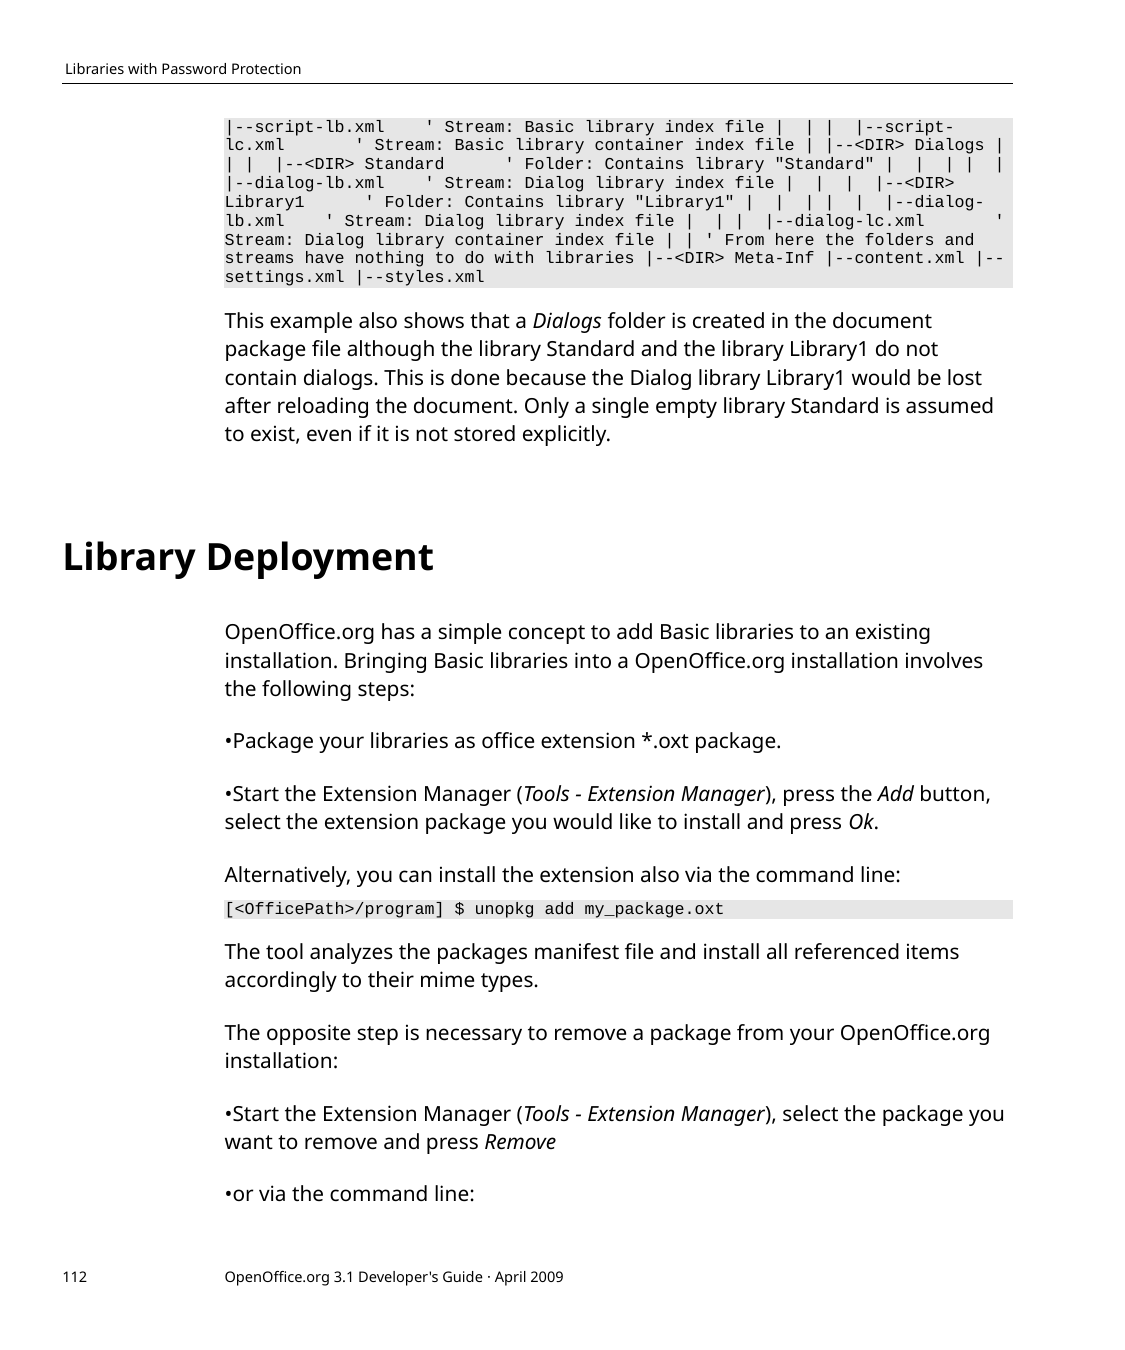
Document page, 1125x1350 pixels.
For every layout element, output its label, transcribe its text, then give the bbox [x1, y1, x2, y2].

list or via the command line: [224, 1179, 1013, 1208]
text The tool analyzes the packages manifest file and install all referenced items accordingly to their mime types. [224, 937, 1013, 994]
list Package your libraries as office extension *.oxt package. [224, 727, 1013, 755]
text This example also shows that a Dialogs folder is created in the document package file although the library Standard and the library Library1 do not contain dialogs. This is done because the Dialog library Library1 would be lost after reloading the document. Only a single empty library Standard is assumed to exist, even if it is not stored explicitly. [224, 306, 1013, 448]
list Start the Extension Manager (Tools - Extension Manager), select the package you want to remove and press Remove [224, 1099, 1013, 1156]
text The opposite step is necessary to remove a package from your OpenOffice.org installation: [224, 1018, 1013, 1075]
subtitle Library Deployment [62, 531, 1013, 582]
text OpenOffice.org has a simple concept to add Basic libraries to an existing installation. Bringing Basic libraries into a OpenOffice.org installation involves the following steps: [224, 617, 1013, 703]
text |--script-lb.xml ' Stream: Basic library index file | | | |--script-lc.xml ' Stream: Basic library container index file | |--<DIR> Dialogs | | | |--<DIR> Standard ' Folder: Contains library "Standard" | | | | | |--dialog-lb.xml ' Stream: Dialog library index file | | | |--<DIR> Library1 ' Folder: Contains library "Library1" | | | | | |--dialog-lb.xml ' Stream: Dialog library index file | | | |--dialog-lc.xml ' Stream: Dialog library container index file | | ' From here the folders and streams have nothing to do with libraries |--<DIR> Meta-Inf |--content.xml |--settings.xml |--styles.xml [224, 118, 1013, 288]
text [<OfficePath>/program] $ unopkg add my_package.oxt [224, 900, 1013, 919]
list Start the Extension Manager (Tools - Extension Manager), press the Add button, select the extension package you would like to install and press Ok. [224, 779, 1013, 836]
text Alternatively, you can install the extension also via the command line: [224, 860, 1013, 888]
